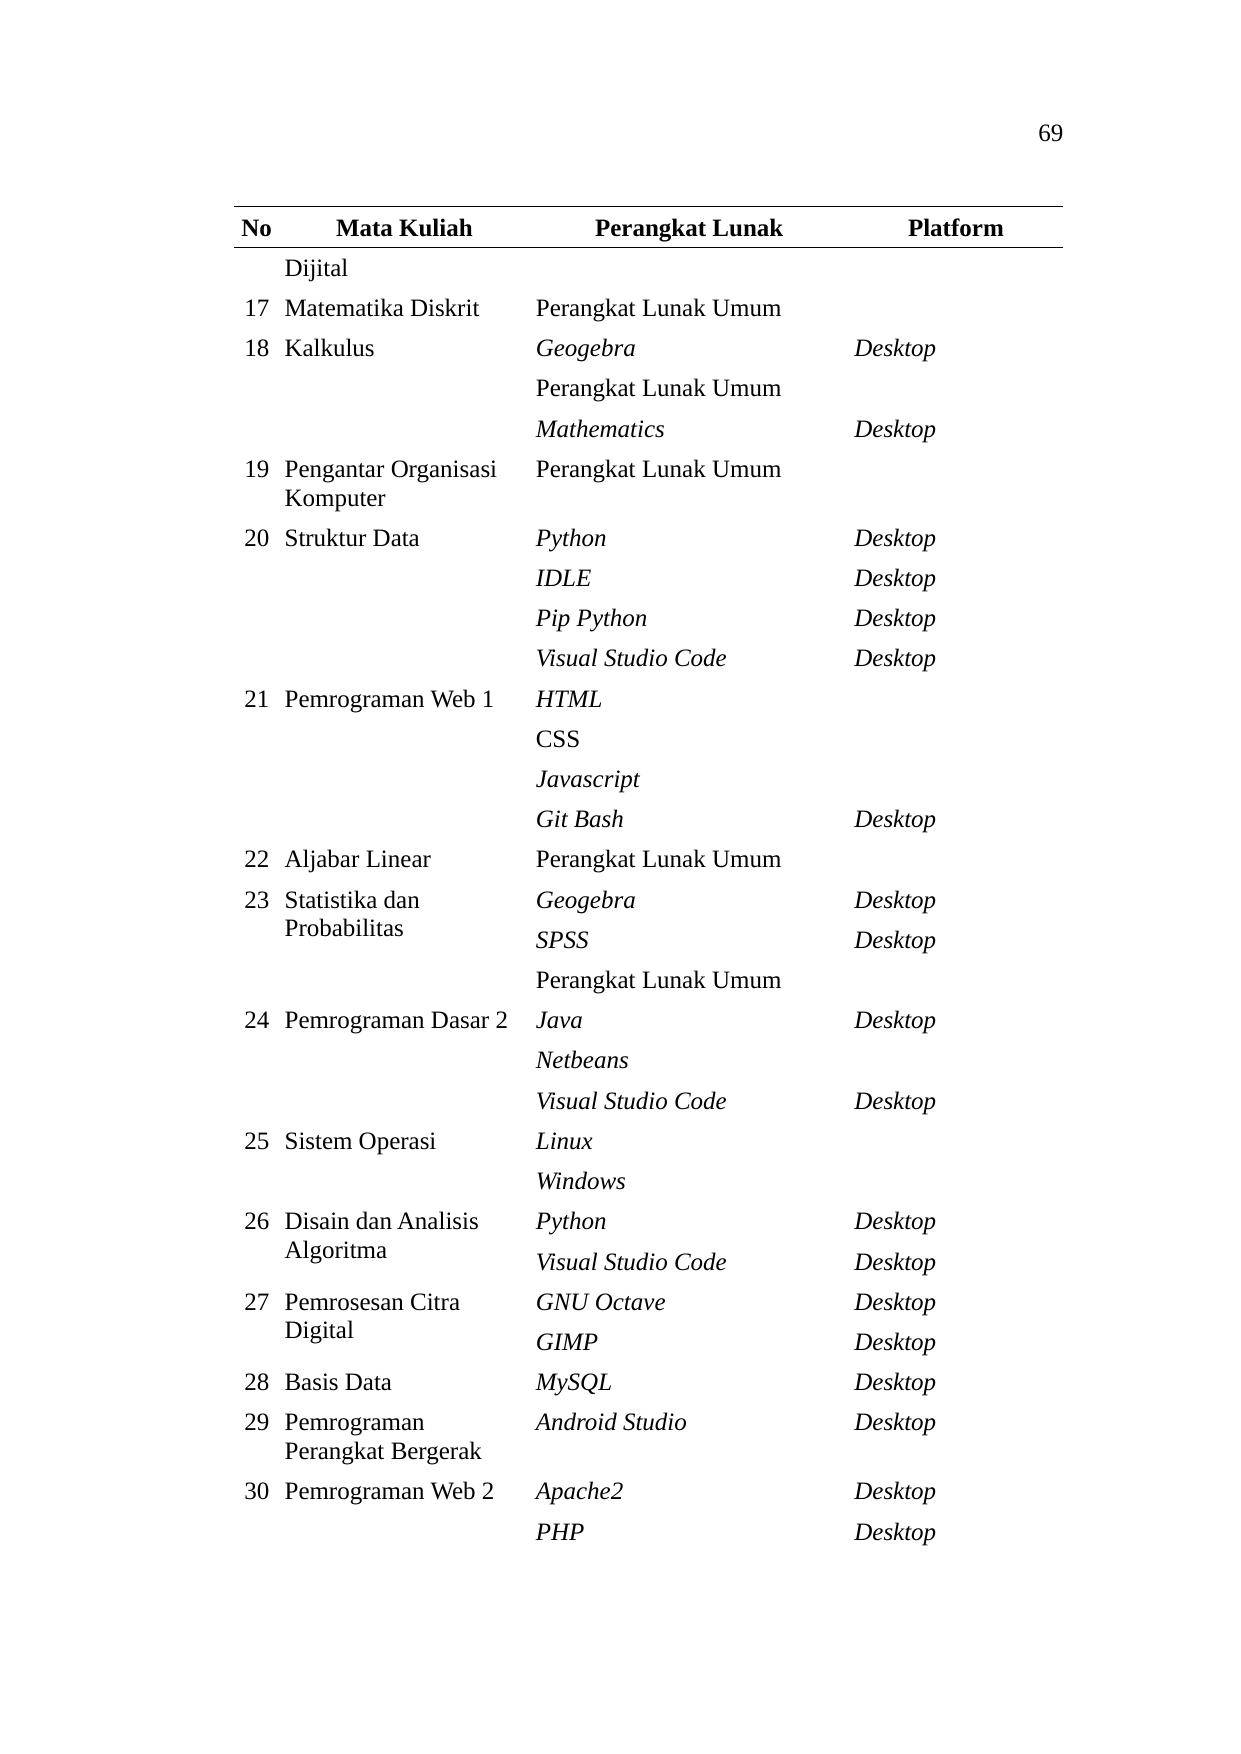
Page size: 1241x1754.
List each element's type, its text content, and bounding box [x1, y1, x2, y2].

table_cell Desktop [848, 598, 1063, 638]
table_cell Perangkat Lunak Umum [530, 288, 848, 328]
table_cell IDLE [530, 558, 848, 598]
table_header Perangkat Lunak [530, 207, 848, 247]
table_cell PHP [530, 1511, 848, 1551]
table_cell Mathematics [530, 408, 848, 448]
table_cell 19 [234, 448, 279, 517]
table_cell Pemrosesan Citra Digital [279, 1281, 530, 1362]
table_cell Desktop [848, 1281, 1063, 1321]
table_cell Pemrograman Web 1 [279, 678, 530, 839]
table_cell Java [530, 1000, 848, 1040]
table_cell Git Bash [530, 799, 848, 839]
table_cell Windows [530, 1161, 848, 1201]
table_cell 29 [234, 1402, 279, 1471]
table_cell 17 [234, 288, 279, 328]
table_cell [848, 759, 1063, 799]
table_cell GIMP [530, 1321, 848, 1362]
table_header No [234, 207, 279, 247]
table_cell 21 [234, 678, 279, 839]
table_cell Desktop [848, 408, 1063, 448]
table_cell Desktop [848, 799, 1063, 839]
table_cell Desktop [848, 1241, 1063, 1281]
table_cell Pip Python [530, 598, 848, 638]
table_cell Desktop [848, 328, 1063, 368]
table_cell [848, 368, 1063, 408]
table_cell Pemrograman Web 2 [279, 1471, 530, 1551]
table_cell [530, 248, 848, 287]
table_cell Pengantar Organisasi Komputer [279, 448, 530, 517]
table_cell 27 [234, 1281, 279, 1362]
table_cell [848, 288, 1063, 328]
table_cell 25 [234, 1120, 279, 1201]
table_cell 20 [234, 517, 279, 678]
table_cell Visual Studio Code [530, 1241, 848, 1281]
table_cell Desktop [848, 1362, 1063, 1402]
table_cell Statistika dan Probabilitas [279, 879, 530, 1000]
table_cell Aljabar Linear [279, 839, 530, 879]
table_cell Disain dan Analisis Algoritma [279, 1201, 530, 1281]
table_cell Desktop [848, 1471, 1063, 1511]
table_cell [848, 839, 1063, 879]
table_cell [848, 678, 1063, 718]
table_cell 24 [234, 1000, 279, 1120]
table_cell Dijital [279, 248, 530, 287]
table_cell Desktop [848, 879, 1063, 919]
table_cell Python [530, 1201, 848, 1241]
table_cell Struktur Data [279, 517, 530, 678]
table_cell Desktop [848, 919, 1063, 959]
table_cell SPSS [530, 919, 848, 959]
table_cell Desktop [848, 638, 1063, 678]
table_cell Python [530, 517, 848, 557]
table_cell [848, 248, 1063, 287]
table_cell Desktop [848, 1080, 1063, 1120]
table_cell Desktop [848, 1511, 1063, 1551]
table_cell Perangkat Lunak Umum [530, 368, 848, 408]
table_cell Android Studio [530, 1402, 848, 1471]
table_cell [234, 248, 279, 287]
table_cell 18 [234, 328, 279, 448]
table_cell 30 [234, 1471, 279, 1551]
table_cell Desktop [848, 1000, 1063, 1080]
table_cell Geogebra [530, 328, 848, 368]
table_cell Perangkat Lunak Umum [530, 448, 848, 517]
table_cell Netbeans [530, 1040, 848, 1080]
table_cell Javascript [530, 759, 848, 799]
table_cell Kalkulus [279, 328, 530, 448]
table_cell GNU Octave [530, 1281, 848, 1321]
table_cell [848, 718, 1063, 758]
table_cell Desktop [848, 1402, 1063, 1471]
table_cell [848, 1161, 1063, 1201]
table_header Mata Kuliah [279, 207, 530, 247]
table_cell CSS [530, 718, 848, 758]
table_cell Desktop [848, 558, 1063, 598]
table_cell Apache2 [530, 1471, 848, 1511]
table_cell Linux [530, 1120, 848, 1161]
table_header Platform [848, 207, 1063, 247]
table_cell Desktop [848, 517, 1063, 557]
table_cell 26 [234, 1201, 279, 1281]
table_cell 23 [234, 879, 279, 1000]
table_cell Pemrograman Perangkat Bergerak [279, 1402, 530, 1471]
table_cell Pemrograman Dasar 2 [279, 1000, 530, 1120]
table_cell MySQL [530, 1362, 848, 1402]
table_cell [848, 448, 1063, 517]
table_cell Perangkat Lunak Umum [530, 839, 848, 879]
table_cell Matematika Diskrit [279, 288, 530, 328]
table_cell [848, 1120, 1063, 1161]
table_cell Desktop [848, 1321, 1063, 1362]
table_cell [848, 960, 1063, 1000]
table_cell 28 [234, 1362, 279, 1402]
table_cell Visual Studio Code [530, 1080, 848, 1120]
table_cell Desktop [848, 1201, 1063, 1241]
table_cell 22 [234, 839, 279, 879]
table_cell Geogebra [530, 879, 848, 919]
table_cell Basis Data [279, 1362, 530, 1402]
table_cell HTML [530, 678, 848, 718]
table_cell Perangkat Lunak Umum [530, 960, 848, 1000]
table_cell Sistem Operasi [279, 1120, 530, 1201]
table_cell Visual Studio Code [530, 638, 848, 678]
